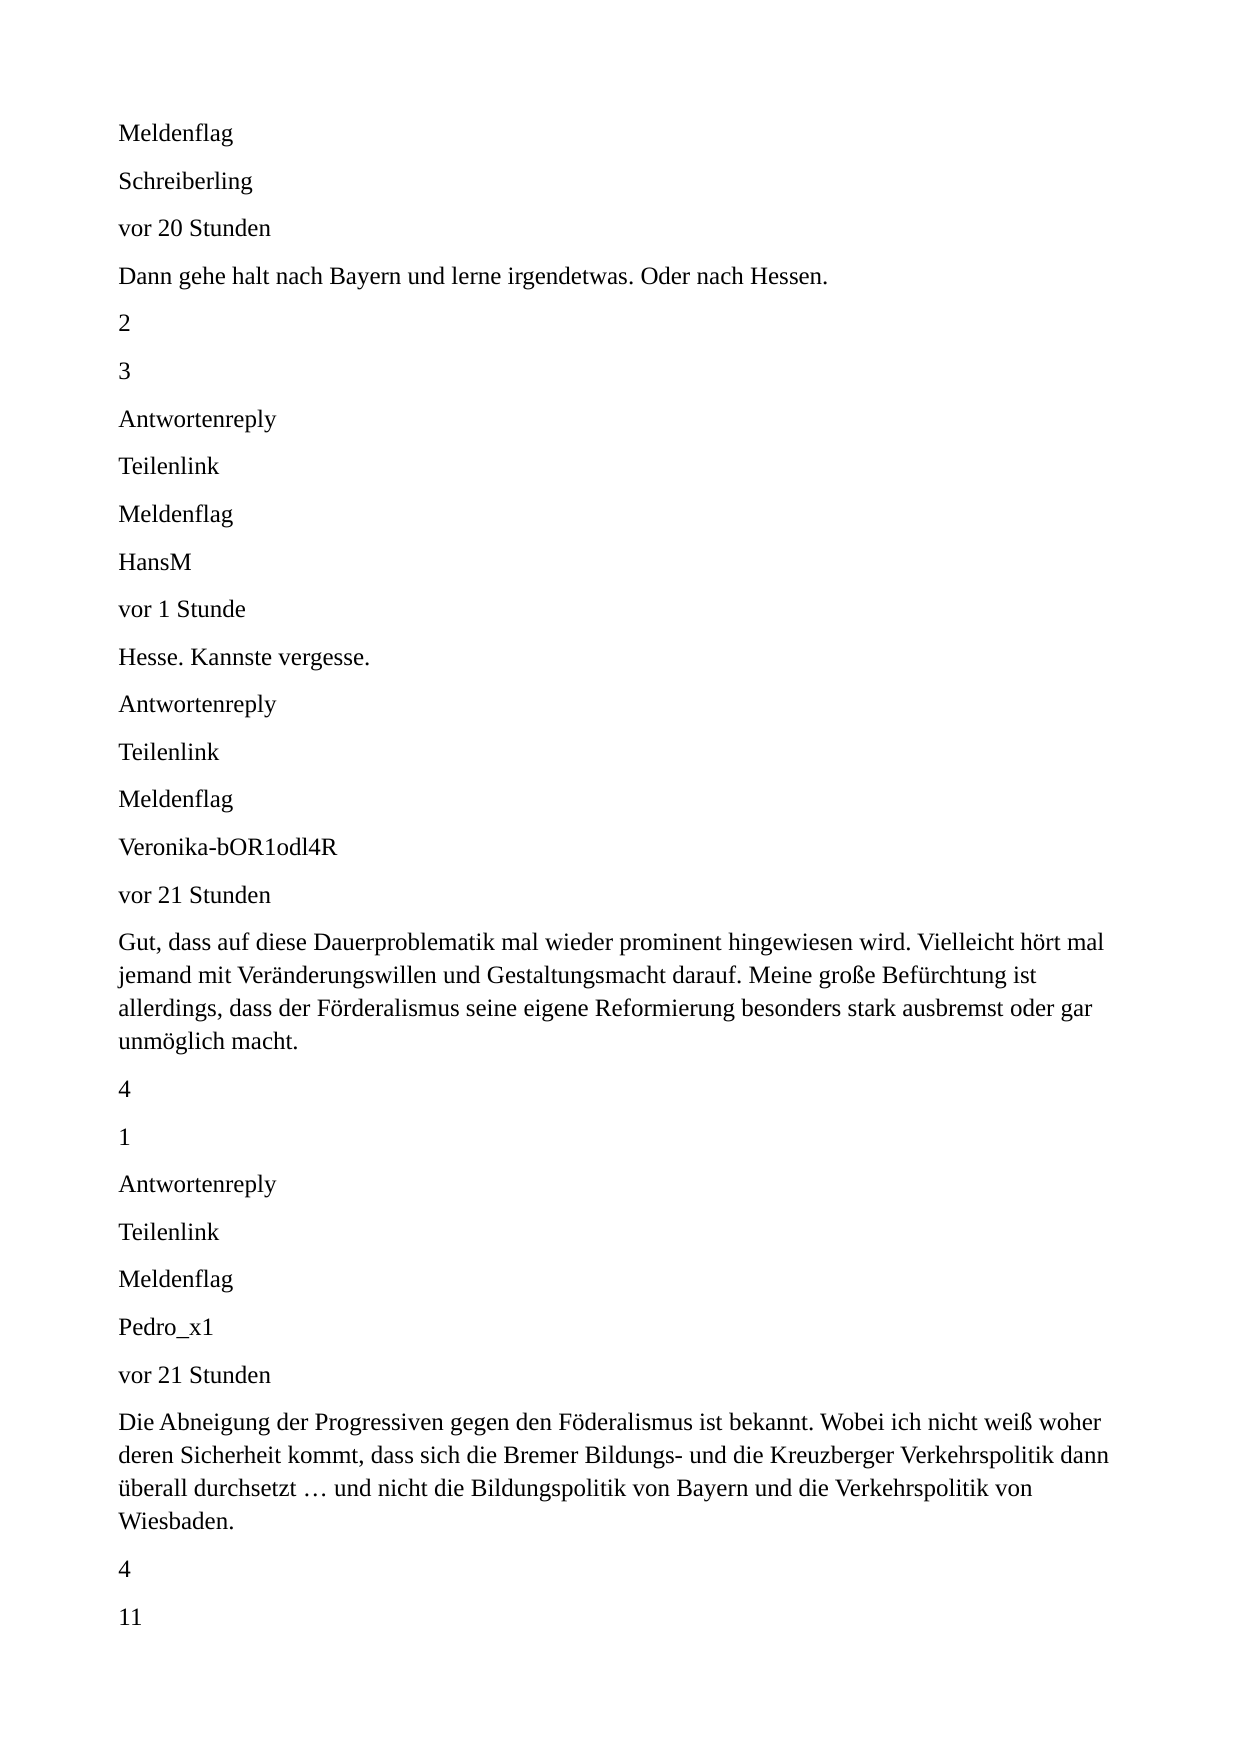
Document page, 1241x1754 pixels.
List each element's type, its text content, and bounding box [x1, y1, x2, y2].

text Meldenflag [118, 499, 1122, 528]
text vor 21 Stunden [118, 880, 1122, 908]
text 4 [118, 1554, 1122, 1583]
text Teilenlink [118, 1217, 1122, 1246]
text Antwortenreply [118, 1169, 1122, 1198]
text Dann gehe halt nach Bayern und lerne irgendetwas. Oder nach Hessen. [118, 261, 1122, 290]
text Teilenlink [118, 737, 1122, 766]
text Pedro_x1 [118, 1312, 1122, 1341]
text Gut, dass auf diese Dauerproblematik mal wieder prominent hingewiesen wird. Vielleicht hört mal jemand mit Veränderungswillen und Gestaltungsmacht darauf. Meine große Befürchtung ist allerdings, dass der Förderalismus seine eigene Reformierung besonders stark ausbremst oder gar unmöglich macht. [118, 927, 1122, 1055]
text Meldenflag [118, 1264, 1122, 1293]
text 2 [118, 308, 1122, 337]
text Hesse. Kannste vergesse. [118, 642, 1122, 671]
text vor 21 Stunden [118, 1360, 1122, 1388]
text vor 1 Stunde [118, 594, 1122, 623]
text Antwortenreply [118, 689, 1122, 718]
text vor 20 Stunden [118, 213, 1122, 242]
text HansM [118, 547, 1122, 575]
text Veronika-bOR1odl4R [118, 832, 1122, 861]
text Antwortenreply [118, 404, 1122, 432]
text 1 [118, 1122, 1122, 1150]
text Die Abneigung der Progressiven gegen den Föderalismus ist bekannt. Wobei ich nicht weiß woher deren Sicherheit kommt, dass sich die Bremer Bildungs- und die Kreuzberger Verkehrspolitik dann überall durchsetzt … und nicht die Bildungspolitik von Bayern und die Verkehrspolitik von Wiesbaden. [118, 1407, 1122, 1535]
text Meldenflag [118, 784, 1122, 813]
text Schreiberling [118, 166, 1122, 194]
text 3 [118, 356, 1122, 385]
text Teilenlink [118, 451, 1122, 480]
text 11 [118, 1602, 1122, 1630]
text Meldenflag [118, 118, 1122, 147]
text 4 [118, 1074, 1122, 1103]
